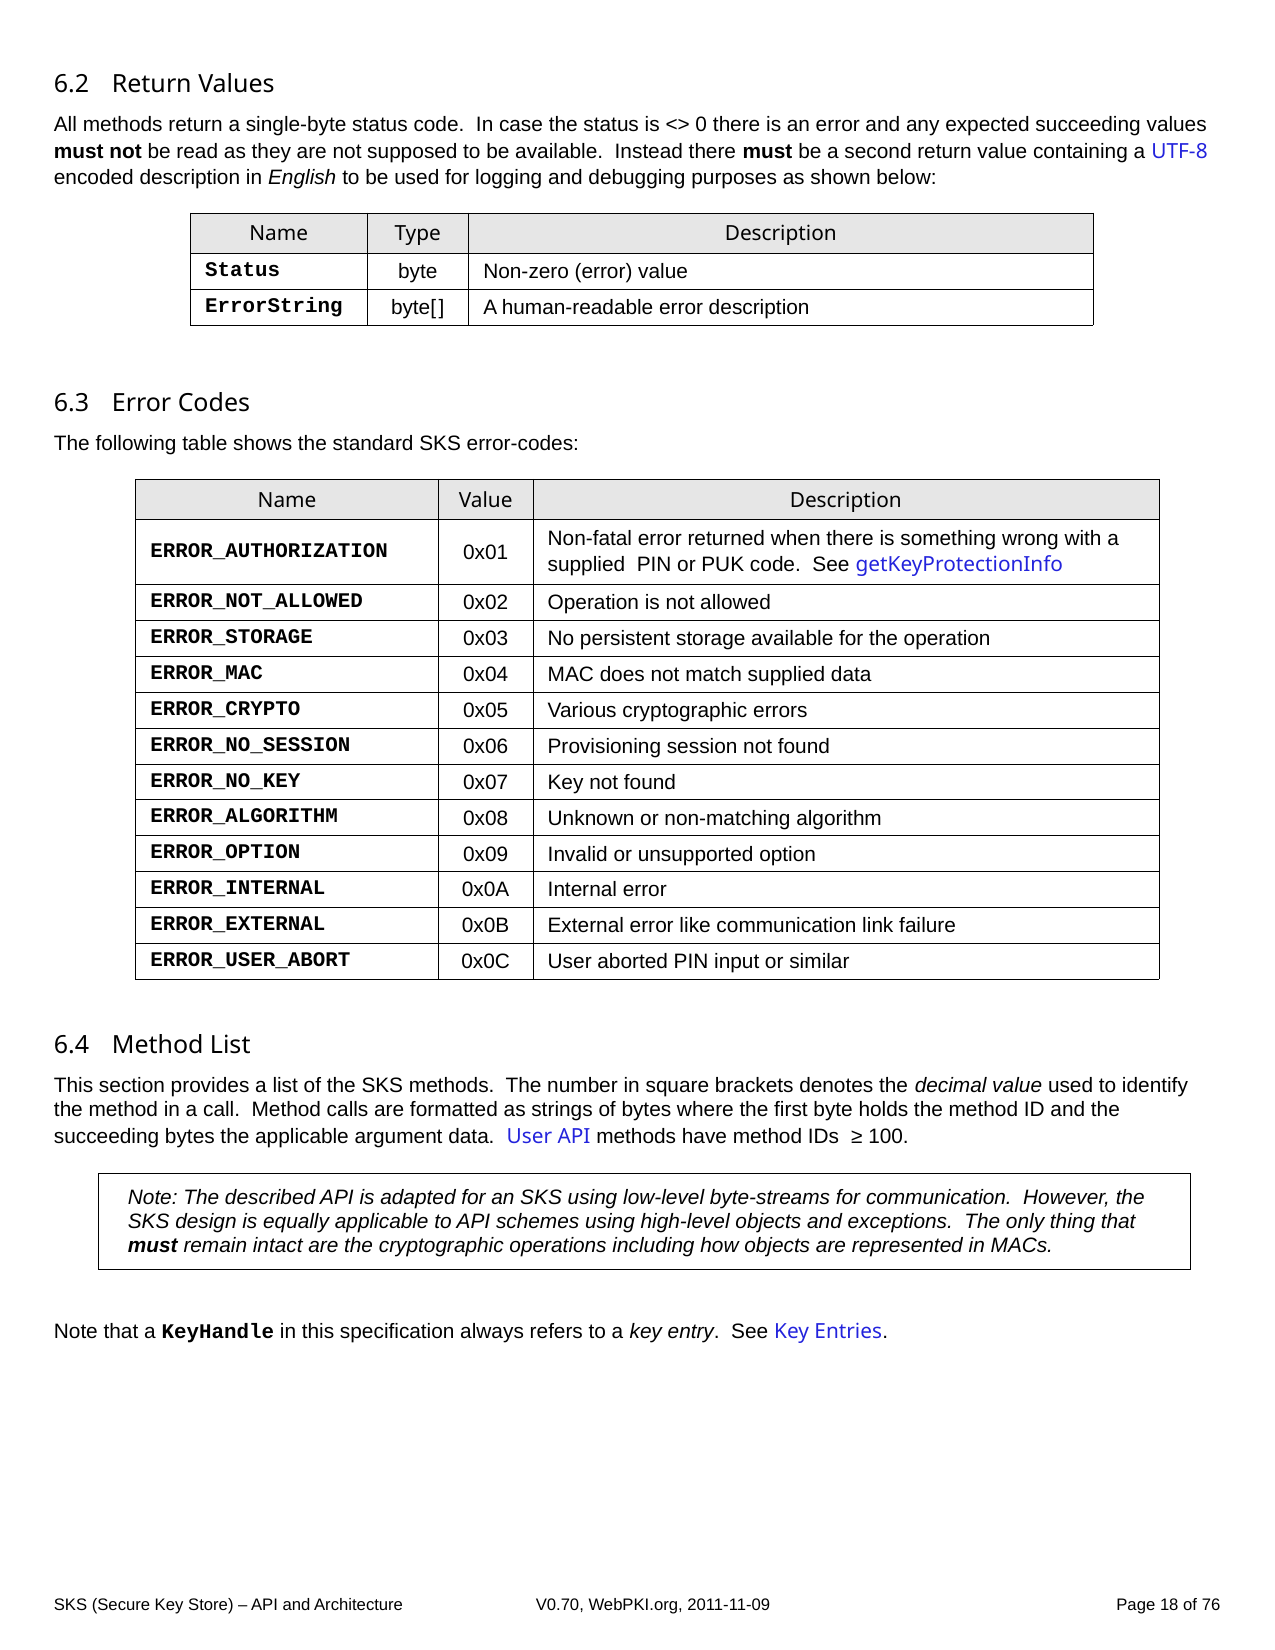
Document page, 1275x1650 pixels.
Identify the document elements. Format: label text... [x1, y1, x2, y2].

table_cell User aborted PIN input or similar [534, 944, 1159, 979]
table_cell ERROR_AUTHORIZATION [136, 520, 438, 584]
subtitle Method List [54, 1027, 1221, 1061]
table_cell Unknown or non-matching algorithm [534, 800, 1159, 835]
table_cell No persistent storage available for the operation [534, 621, 1159, 656]
text All methods return a single-byte status code. In case the status is <> 0 there is an error and any expected succeeding values must not be read as they are not supposed to be available. Instead there must be a second return value containing a UTF-8 encoded description in English to be used for logging and debugging purposes as shown below: [54, 112, 1221, 212]
table_cell MAC does not match supplied data [534, 657, 1159, 692]
table_cell 0x06 [439, 729, 533, 763]
table_cell Non-zero (error) value [469, 254, 1093, 289]
table_header Description [534, 480, 1159, 519]
table_cell Invalid or unsupported option [534, 836, 1159, 871]
table_cell Operation is not allowed [534, 585, 1159, 620]
table_cell 0x0A [439, 872, 533, 907]
table_header Description [469, 214, 1093, 253]
table_cell 0x0C [439, 944, 533, 979]
table_cell Provisioning session not found [534, 729, 1159, 763]
table_cell ERROR_STORAGE [136, 621, 438, 656]
table_header Value [439, 480, 533, 519]
table_header Name [191, 214, 367, 253]
table_cell External error like communication link failure [534, 908, 1159, 943]
text Note that a KeyHandle in this specification always refers to a key entry. See Key Entries. [54, 1316, 1221, 1345]
table_cell 0x02 [439, 585, 533, 620]
table_cell 0x08 [439, 800, 533, 835]
table_cell ERROR_NOT_ALLOWED [136, 585, 438, 620]
table_header Name [136, 480, 438, 519]
table_cell ERROR_MAC [136, 657, 438, 692]
table_cell A human-readable error description [469, 290, 1093, 325]
subtitle Error Codes [54, 384, 1221, 419]
table_cell 0x03 [439, 621, 533, 656]
table_cell Internal error [534, 872, 1159, 907]
table_header Type [368, 214, 468, 253]
table_cell Key not found [534, 765, 1159, 799]
table_cell 0x01 [439, 520, 533, 584]
subtitle Return Values [54, 66, 1221, 100]
table_header Note: The described API is adapted for an SKS using low-level byte-streams for communication. However, the SKS design is equally applicable to API schemes using high-level objects and exceptions. The only thing that must remain intact are the cryptographic operations including how objects are represented in MACs. [99, 1174, 1190, 1268]
table_cell 0x04 [439, 657, 533, 692]
table_cell ERROR_NO_KEY [136, 765, 438, 799]
table_cell 0x07 [439, 765, 533, 799]
table_cell Various cryptographic errors [534, 693, 1159, 727]
table_cell Status [191, 254, 367, 289]
table_cell 0x0B [439, 908, 533, 943]
table_cell 0x09 [439, 836, 533, 871]
table_cell ERROR_NO_SESSION [136, 729, 438, 763]
text The following table shows the standard SKS error-codes: [54, 431, 1221, 479]
table_cell ERROR_INTERNAL [136, 872, 438, 907]
table_cell ERROR_EXTERNAL [136, 908, 438, 943]
table_cell byte⁮[ ] [368, 290, 468, 325]
table_cell ERROR_CRYPTO [136, 693, 438, 727]
table_cell byte [368, 254, 468, 289]
text This section provides a list of the SKS methods. The number in square brackets denotes the decimal value used to identify the method in a call. Method calls are formatted as strings of bytes where the first byte holds the method ID and the succeeding bytes the applicable argument data. User API methods have method IDs ≥ 100. [54, 1073, 1221, 1149]
table_cell ErrorString [191, 290, 367, 325]
table_cell 0x05 [439, 693, 533, 727]
table_cell ERROR_OPTION [136, 836, 438, 871]
table_cell ERROR_ALGORITHM [136, 800, 438, 835]
table_cell ERROR_USER_ABORT [136, 944, 438, 979]
table_cell Non-fatal error returned when there is something wrong with a supplied PIN or PUK code. See getKeyProtectionInfo [534, 520, 1159, 584]
